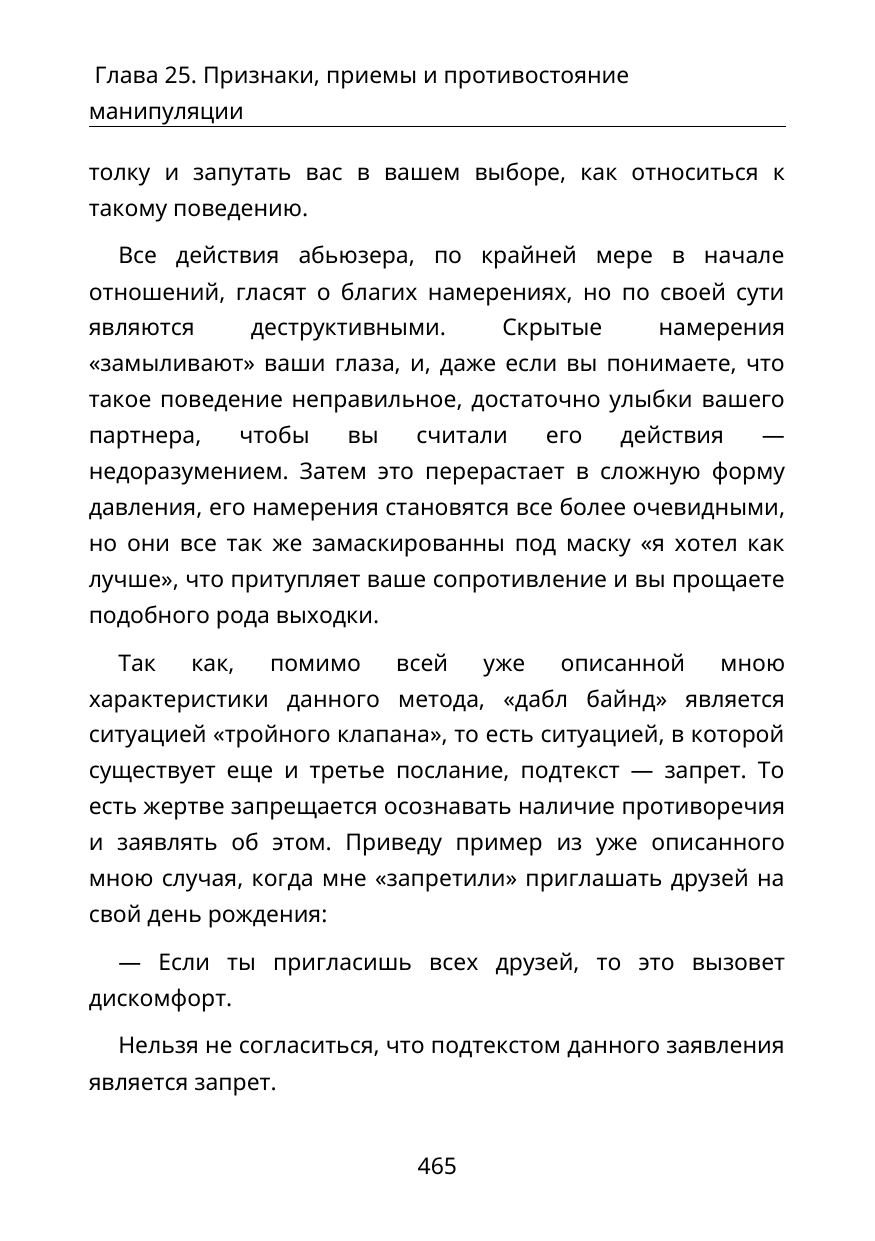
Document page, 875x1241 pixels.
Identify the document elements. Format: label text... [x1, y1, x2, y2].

text толку и запутать вас в вашем выборе, как относиться к такому поведению. [88, 156, 786, 223]
text Все действия абьюзера, по крайней мере в начале отношений, гласят о благих намерениях, но по своей сути являются деструктивными. Скрытые намерения «замыливают» ваши глаза, и, даже если вы понимаете, что такое поведение неправильное, достаточно улыбки вашего партнера, чтобы вы считали его действия — недоразумением. Затем это перерастает в сложную форму давления, его намерения становятся все более очевидными, но они все так же замаскированны под маску «я хотел как лучше», что притупляет ваше сопротивление и вы прощаете подобного рода выходки. [88, 239, 786, 630]
text Так как, помимо всей уже описанной мною характеристики данного метода, «дабл байнд» является ситуацией «тройного клапана», то есть ситуацией, в которой существует еще и третье послание, подтекст — запрет. То есть жертве запрещается осознавать наличие противоречия и заявлять об этом. Приведу пример из уже описанного мною случая, когда мне «запретили» приглашать друзей на свой день рождения: [88, 647, 786, 929]
text Нельзя не согласиться, что подтекстом данного заявления является запрет. [88, 1029, 786, 1097]
text — Если ты пригласишь всех друзей, то это вызовет дискомфорт. [88, 946, 786, 1013]
